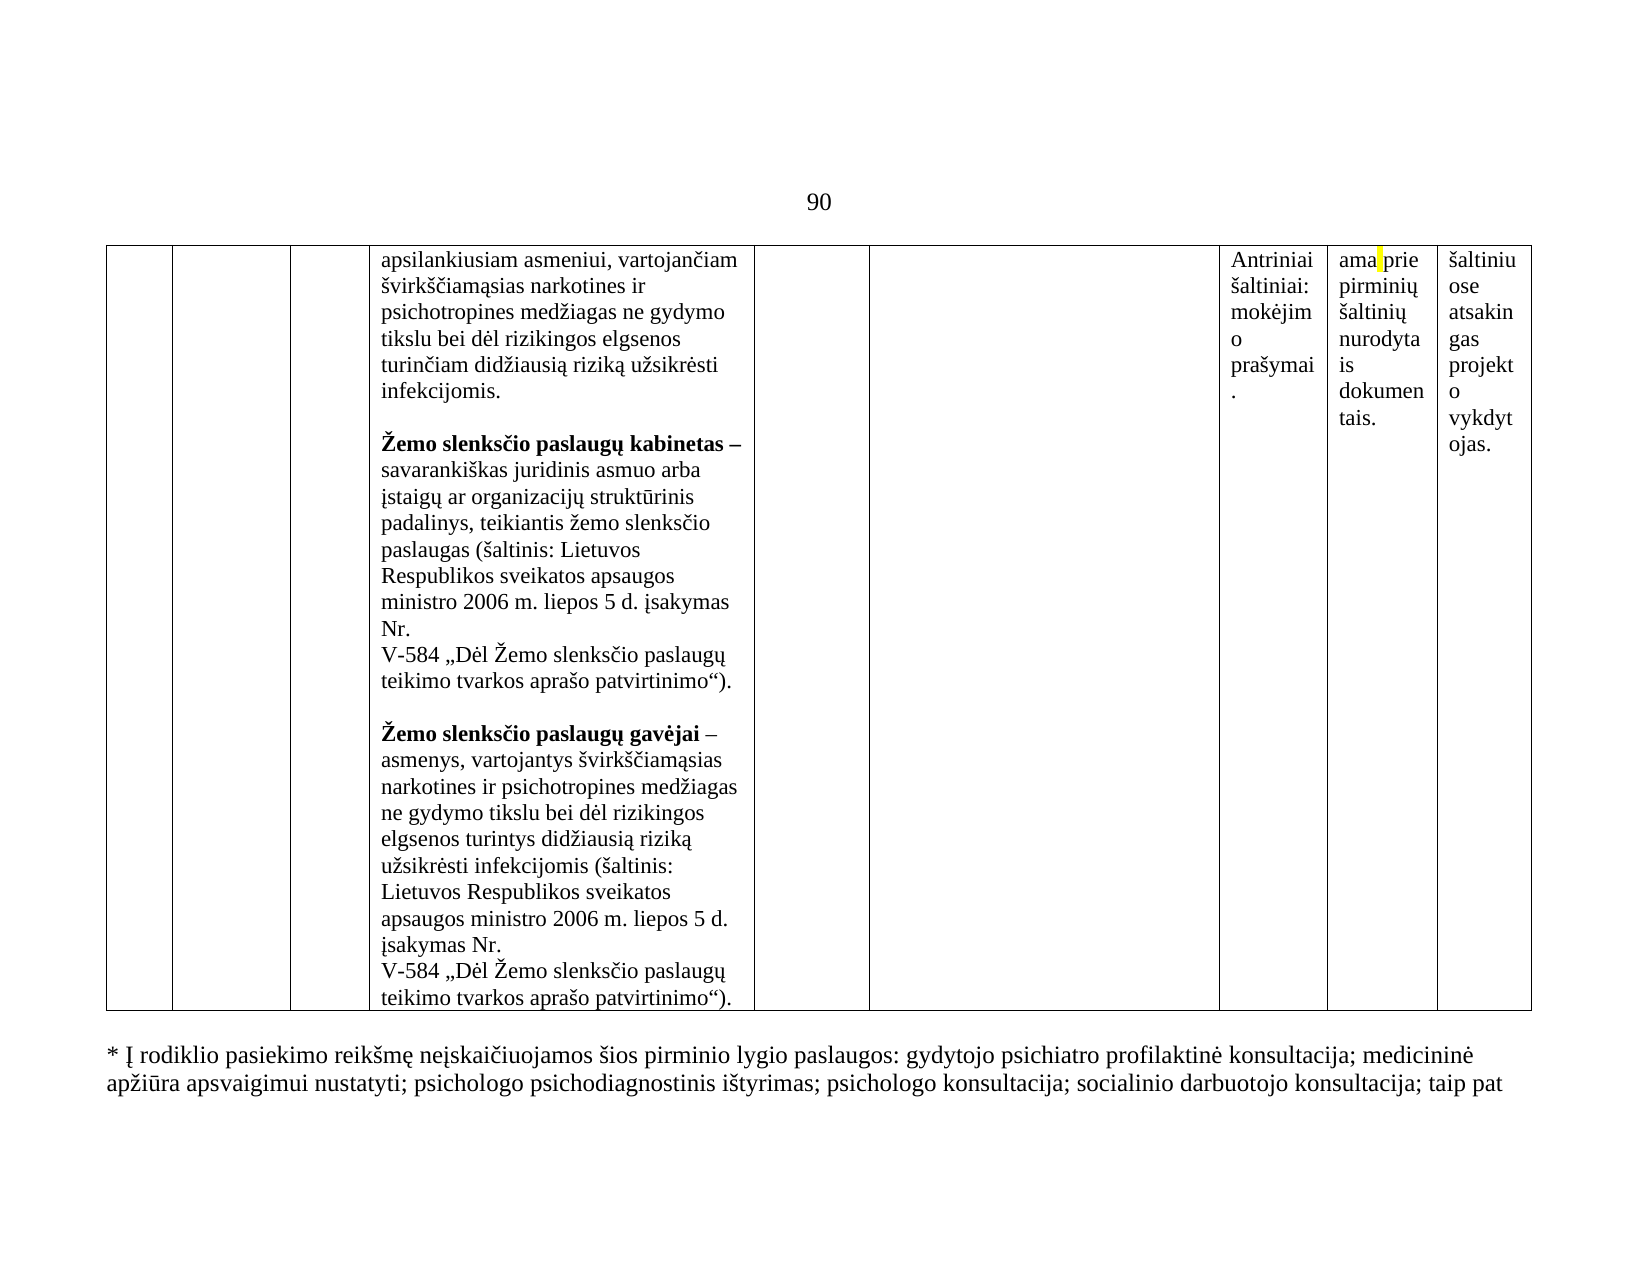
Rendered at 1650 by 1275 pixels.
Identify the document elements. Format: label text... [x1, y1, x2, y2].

table_cell [291, 246, 369, 1010]
table_cell [870, 246, 1219, 1010]
table_cell Antriniai šaltiniai: mokėjimo prašymai. [1220, 246, 1327, 1010]
table_cell [173, 246, 290, 1010]
table_cell šaltiniuose atsakingas projekto vykdytojas. [1438, 246, 1531, 1010]
text * Į rodiklio pasiekimo reikšmę neįskaičiuojamos šios pirminio lygio paslaugos: gydytojo psichiatro profilaktinė konsultacija; medicininė apžiūra apsvaigimui nustatyti; psichologo psichodiagnostinis ištyrimas; psichologo konsultacija; socialinio darbuotojo konsultacija; taip pat [106, 1040, 1532, 1097]
table_cell [755, 246, 869, 1010]
table_cell apsilankiusiam asmeniui, vartojančiam švirkščiamąsias narkotines ir psichotropines medžiagas ne gydymo tikslu bei dėl rizikingos elgsenos turinčiam didžiausią riziką užsikrėsti infekcijomis. Žemo slenksčio paslaugų kabinetas – savarankiškas juridinis asmuo arba įstaigų ar organizacijų struktūrinis padalinys, teikiantis žemo slenksčio paslaugas (šaltinis: Lietuvos Respublikos sveikatos apsaugos ministro 2006 m. liepos 5 d. įsakymas Nr. V-584 „Dėl Žemo slenksčio paslaugų teikimo tvarkos aprašo patvirtinimo“). Žemo slenksčio paslaugų gavėjai – asmenys, vartojantys švirkščiamąsias narkotines ir psichotropines medžiagas ne gydymo tikslu bei dėl rizikingos elgsenos turintys didžiausią riziką užsikrėsti infekcijomis (šaltinis: Lietuvos Respublikos sveikatos apsaugos ministro 2006 m. liepos 5 d. įsakymas Nr. V-584 „Dėl Žemo slenksčio paslaugų teikimo tvarkos aprašo patvirtinimo“). [370, 246, 754, 1010]
table_cell ama prie pirminių šaltinių nurodytais dokumentais. [1328, 246, 1437, 1010]
table_cell [107, 246, 172, 1010]
